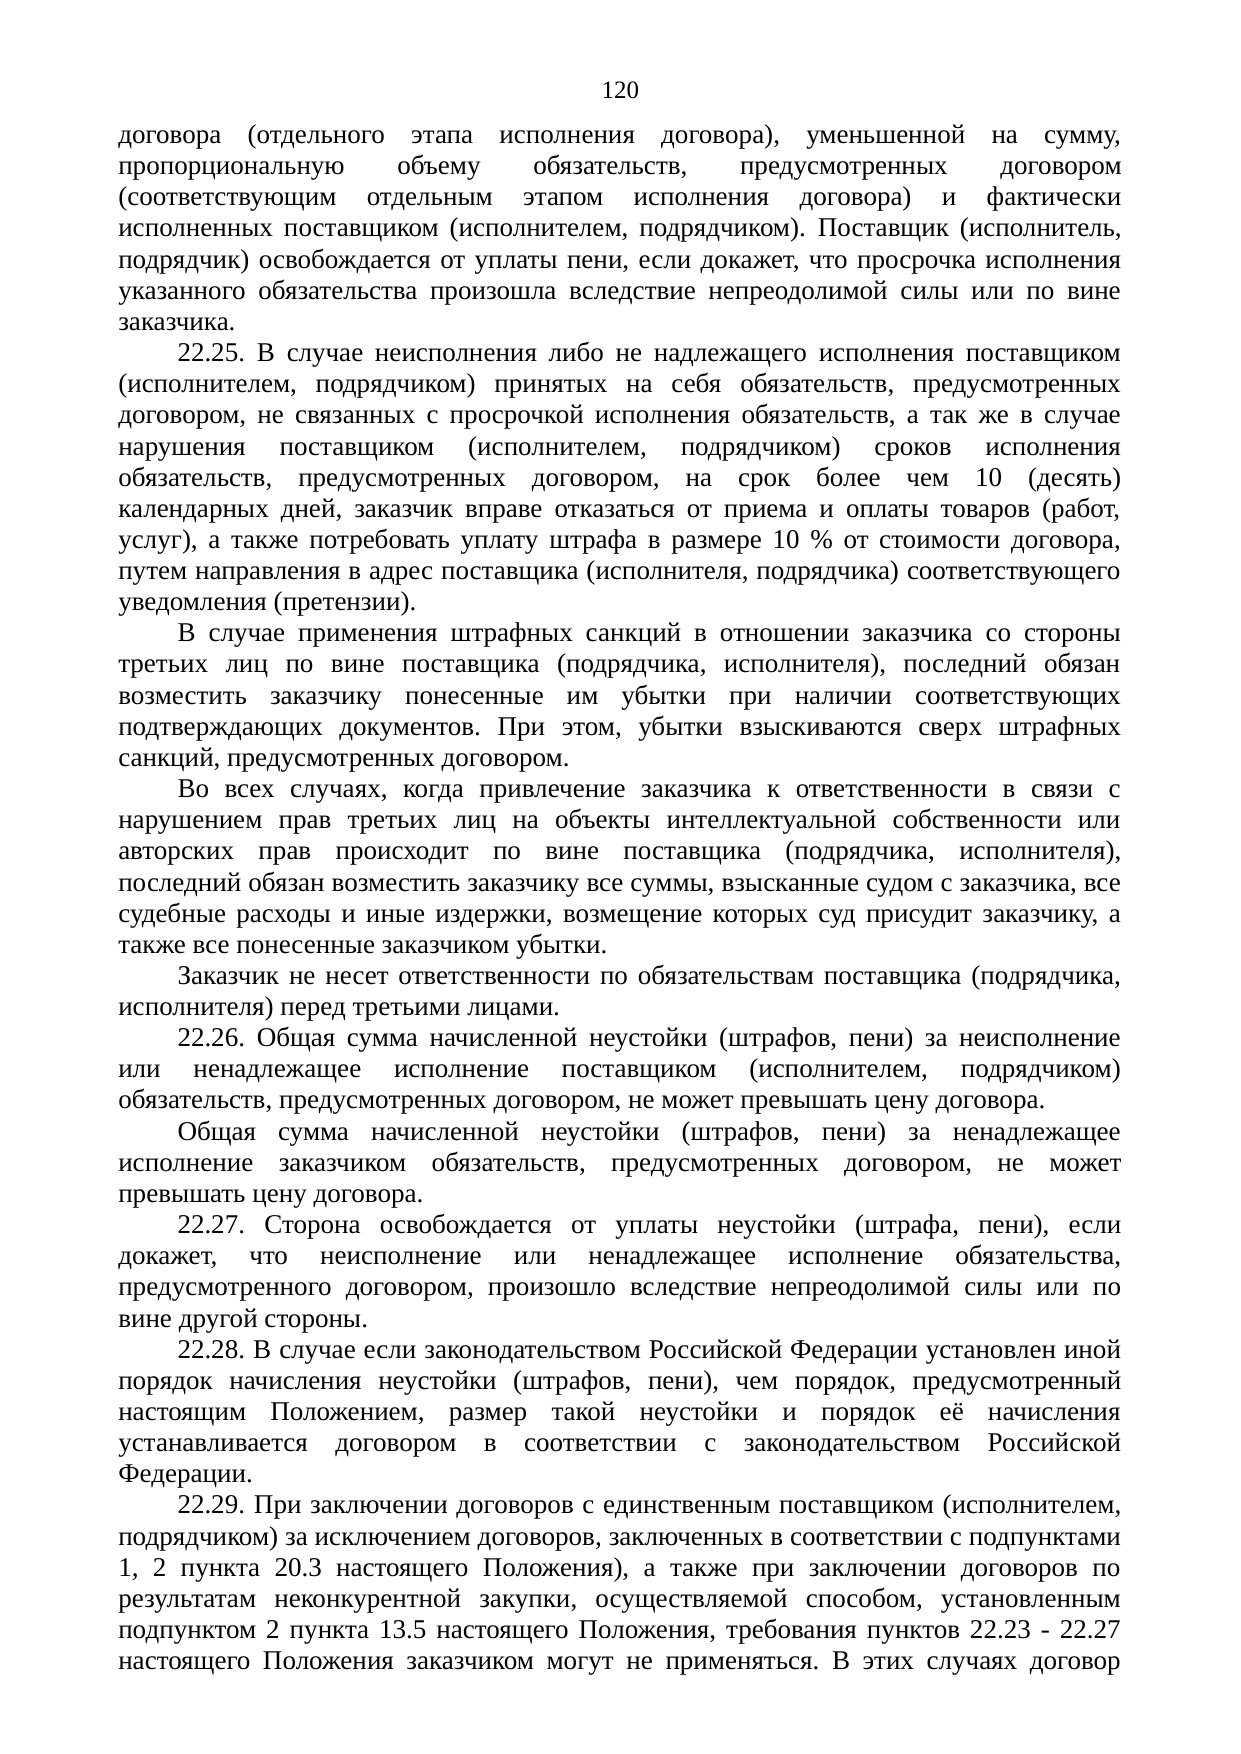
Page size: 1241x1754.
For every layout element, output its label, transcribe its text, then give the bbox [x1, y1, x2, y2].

text Во всех случаях, когда привлечение заказчика к ответственности в связи с нарушением прав третьих лиц на объекты интеллектуальной собственности или авторских прав происходит по вине поставщика (подрядчика, исполнителя), последний обязан возместить заказчику все суммы, взысканные судом с заказчика, все судебные расходы и иные издержки, возмещение которых суд присудит заказчику, а также все понесенные заказчиком убытки. [118, 772, 1122, 959]
text 22.26. Общая сумма начисленной неустойки (штрафов, пени) за неисполнение или ненадлежащее исполнение поставщиком (исполнителем, подрядчиком) обязательств, предусмотренных договором, не может превышать цену договора. [118, 1021, 1122, 1115]
text 22.25. В случае неисполнения либо не надлежащего исполнения поставщиком (исполнителем, подрядчиком) принятых на себя обязательств, предусмотренных договором, не связанных с просрочкой исполнения обязательств, а так же в случае нарушения поставщиком (исполнителем, подрядчиком) сроков исполнения обязательств, предусмотренных договором, на срок более чем 10 (десять) календарных дней, заказчик вправе отказаться от приема и оплаты товаров (работ, услуг), а также потребовать уплату штрафа в размере 10 % от стоимости договора, путем направления в адрес поставщика (исполнителя, подрядчика) соответствующего уведомления (претензии). [118, 336, 1122, 616]
text В случае применения штрафных санкций в отношении заказчика со стороны третьих лиц по вине поставщика (подрядчика, исполнителя), последний обязан возместить заказчику понесенные им убытки при наличии соответствующих подтверждающих документов. При этом, убытки взыскиваются сверх штрафных санкций, предусмотренных договором. [118, 616, 1122, 772]
text Заказчик не несет ответственности по обязательствам поставщика (подрядчика, исполнителя) перед третьими лицами. [118, 959, 1122, 1021]
text договора (отдельного этапа исполнения договора), уменьшенной на сумму, пропорциональную объему обязательств, предусмотренных договором (соответствующим отдельным этапом исполнения договора) и фактически исполненных поставщиком (исполнителем, подрядчиком). Поставщик (исполнитель, подрядчик) освобождается от уплаты пени, если докажет, что просрочка исполнения указанного обязательства произошла вследствие непреодолимой силы или по вине заказчика. [118, 118, 1122, 336]
text 22.29. При заключении договоров с единственным поставщиком (исполнителем, подрядчиком) за исключением договоров, заключенных в соответствии с подпунктами 1, 2 пункта 20.3 настоящего Положения), а также при заключении договоров по результатам неконкурентной закупки, осуществляемой способом, установленным подпунктом 2 пункта 13.5 настоящего Положения, требования пунктов 22.23 - 22.27 настоящего Положения заказчиком могут не применяться. В этих случаях договор [118, 1488, 1122, 1675]
text Общая сумма начисленной неустойки (штрафов, пени) за ненадлежащее исполнение заказчиком обязательств, предусмотренных договором, не может превышать цену договора. [118, 1115, 1122, 1208]
text 22.28. В случае если законодательством Российской Федерации установлен иной порядок начисления неустойки (штрафов, пени), чем порядок, предусмотренный настоящим Положением, размер такой неустойки и порядок её начисления устанавливается договором в соответствии с законодательством Российской Федерации. [118, 1333, 1122, 1488]
text 22.27. Сторона освобождается от уплаты неустойки (штрафа, пени), если докажет, что неисполнение или ненадлежащее исполнение обязательства, предусмотренного договором, произошло вследствие непреодолимой силы или по вине другой стороны. [118, 1208, 1122, 1333]
